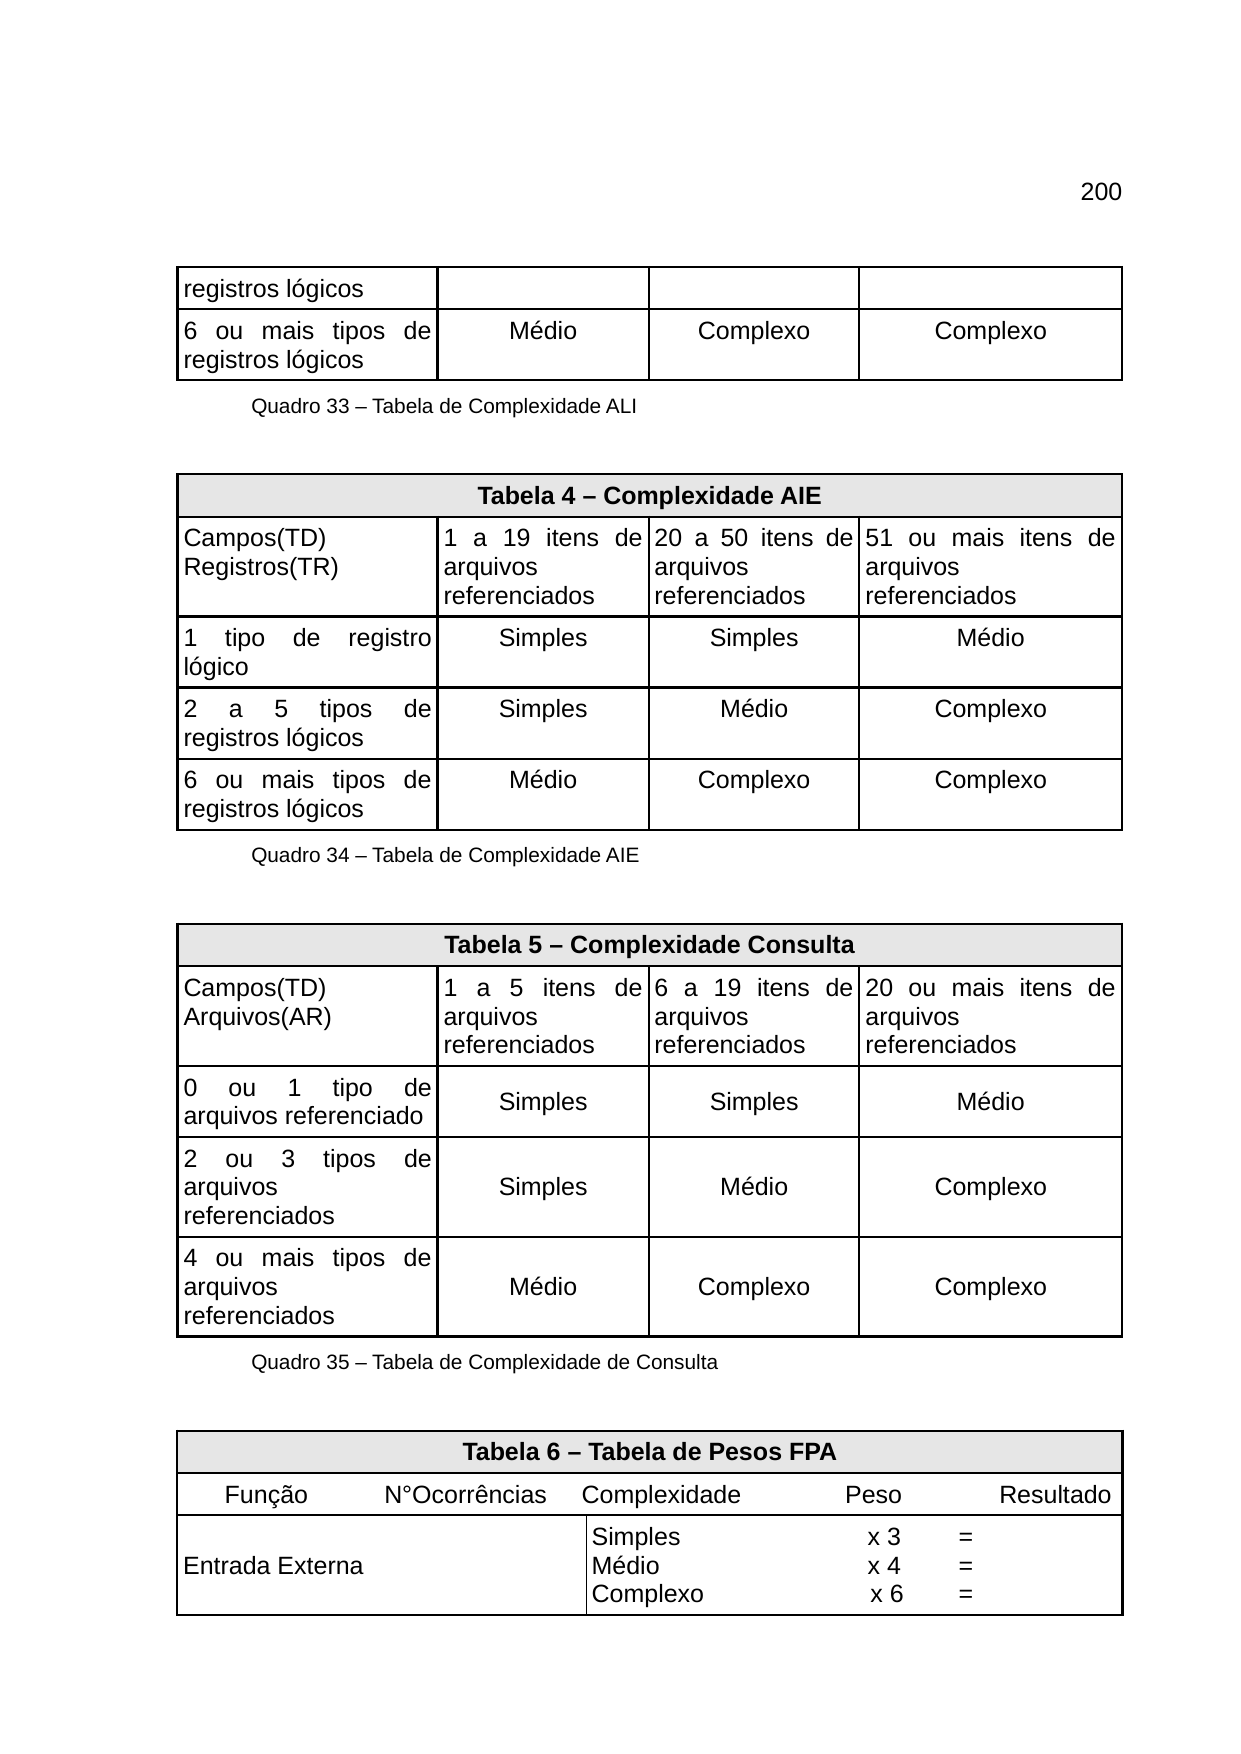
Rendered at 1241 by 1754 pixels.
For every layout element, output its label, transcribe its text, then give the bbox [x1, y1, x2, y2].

table_cell Médio [650, 1138, 858, 1236]
table_cell Simples [439, 618, 648, 686]
text Quadro 35 – Tabela de Complexidade de Consulta [177, 1350, 1122, 1374]
table_cell Simples x 3 Médio x 4 Complexo x 6 [587, 1516, 953, 1614]
table_cell registros lógicos [179, 268, 436, 308]
table_cell Campos(TD) Arquivos(AR) [179, 967, 436, 1065]
table_cell Complexo [860, 1138, 1121, 1236]
table_cell 20 ou mais itens de arquivos referenciados [860, 967, 1121, 1065]
text Quadro 34 – Tabela de Complexidade AIE [177, 843, 1122, 867]
table_cell Simples [439, 689, 648, 757]
table_cell 2 a 5 tipos de registros lógicos [179, 689, 436, 757]
table_cell Simples [650, 618, 858, 686]
table_cell 20 a 50 itens de arquivos referenciados [650, 518, 858, 615]
table_cell Complexo [860, 689, 1121, 757]
table_cell Complexo [860, 760, 1121, 828]
table_header Tabela 6 – Tabela de Pesos FPA [178, 1432, 1121, 1472]
table_cell Simples [439, 1067, 648, 1136]
table_cell 1 a 19 itens de arquivos referenciados [439, 518, 648, 615]
table_header Tabela 5 – Complexidade Consulta [179, 925, 1121, 965]
text Quadro 33 – Tabela de Complexidade ALI [177, 394, 1122, 418]
table_cell Complexo [650, 760, 858, 828]
table_cell [860, 268, 1121, 308]
table_cell Médio [860, 1067, 1121, 1136]
table_header Tabela 4 – Complexidade AIE [179, 475, 1121, 516]
table_cell 6 ou mais tipos de registros lógicos [179, 760, 436, 828]
table_cell [439, 268, 648, 308]
table_cell Complexo [650, 1238, 858, 1335]
table_cell 4 ou mais tipos de arquivos referenciados [179, 1238, 436, 1335]
table_cell Médio [650, 689, 858, 757]
table_cell Médio [439, 1238, 648, 1335]
table_cell Entrada Externa [178, 1516, 586, 1614]
table_cell 6 a 19 itens de arquivos referenciados [650, 967, 858, 1065]
table_cell Médio [860, 618, 1121, 686]
table_cell 1 a 5 itens de arquivos referenciados [439, 967, 648, 1065]
table_cell Função N°Ocorrências Complexidade Peso Resultado [178, 1474, 1121, 1514]
table_cell Médio [439, 760, 648, 828]
table_cell Complexo [650, 310, 858, 379]
table_cell Médio [439, 310, 648, 379]
table_cell Complexo [860, 310, 1121, 379]
table_cell 0 ou 1 tipo de arquivos referenciado [179, 1067, 436, 1136]
table_cell [650, 268, 858, 308]
table_cell Complexo [860, 1238, 1121, 1335]
table_cell 1 tipo de registro lógico [179, 618, 436, 686]
table_cell 2 ou 3 tipos de arquivos referenciados [179, 1138, 436, 1236]
table_cell Campos(TD) Registros(TR) [179, 518, 436, 615]
table_cell 6 ou mais tipos de registros lógicos [179, 310, 436, 379]
table_cell 51 ou mais itens de arquivos referenciados [860, 518, 1121, 615]
table_cell Simples [439, 1138, 648, 1236]
table_cell = = = [953, 1516, 1121, 1614]
table_cell Simples [650, 1067, 858, 1136]
